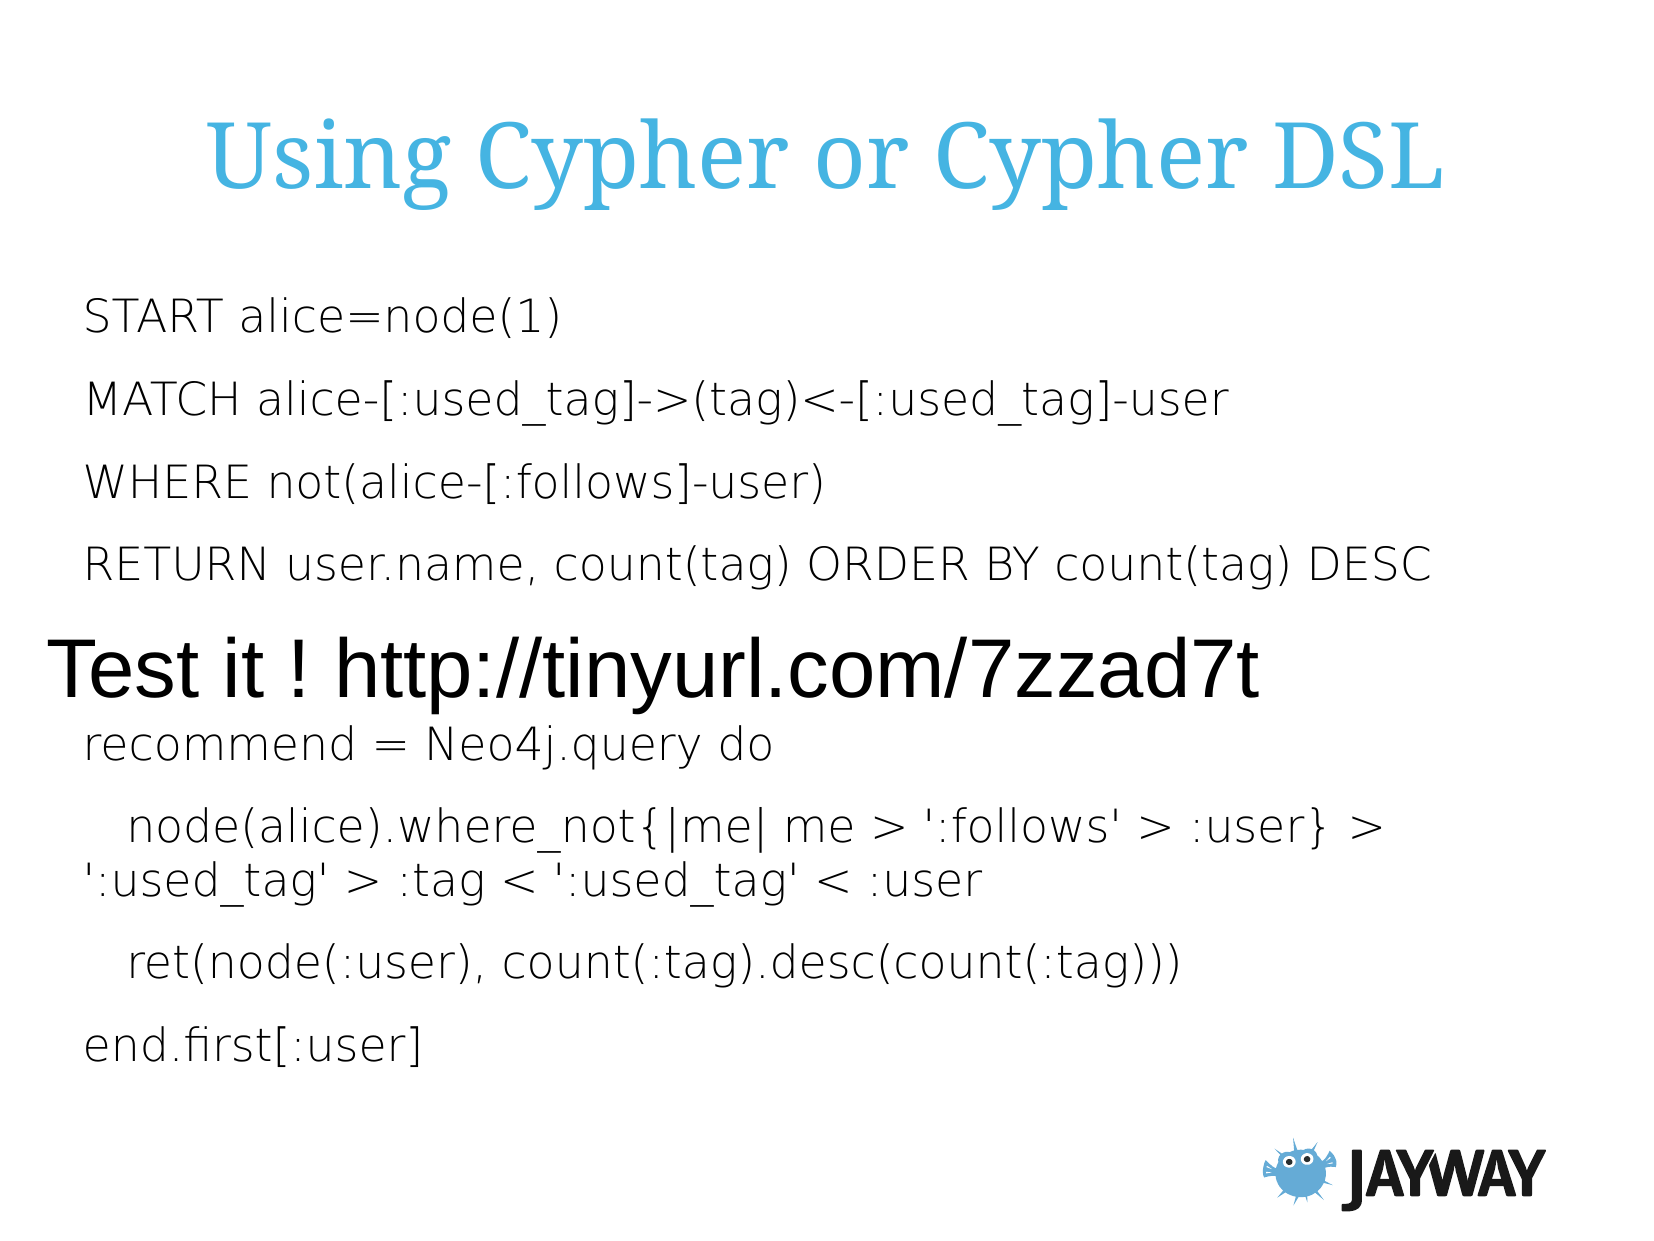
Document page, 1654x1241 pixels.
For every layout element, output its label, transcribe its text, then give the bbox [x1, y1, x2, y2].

title Using Cypher or Cypher DSL [82, 49, 1571, 257]
list START alice=node(1) MATCH alice-[:used_tag]->(tag)<-[:used_tag]-user WHERE not(alice-[:follows]-user) RETURN user.name, count(tag) ORDER BY count(tag) DESC [82, 290, 1571, 681]
list recommend = Neo4j.query do node(alice).where_not{|me| me > ':follows' > :user} > ':used_tag' > :tag < ':used_tag' < :user ret(node(:user), count(:tag).desc(count(:tag))) end.first[:user] [82, 717, 1571, 1109]
text_box Test it ! http://tinyurl.com/7zzad7t [32, 614, 1514, 765]
